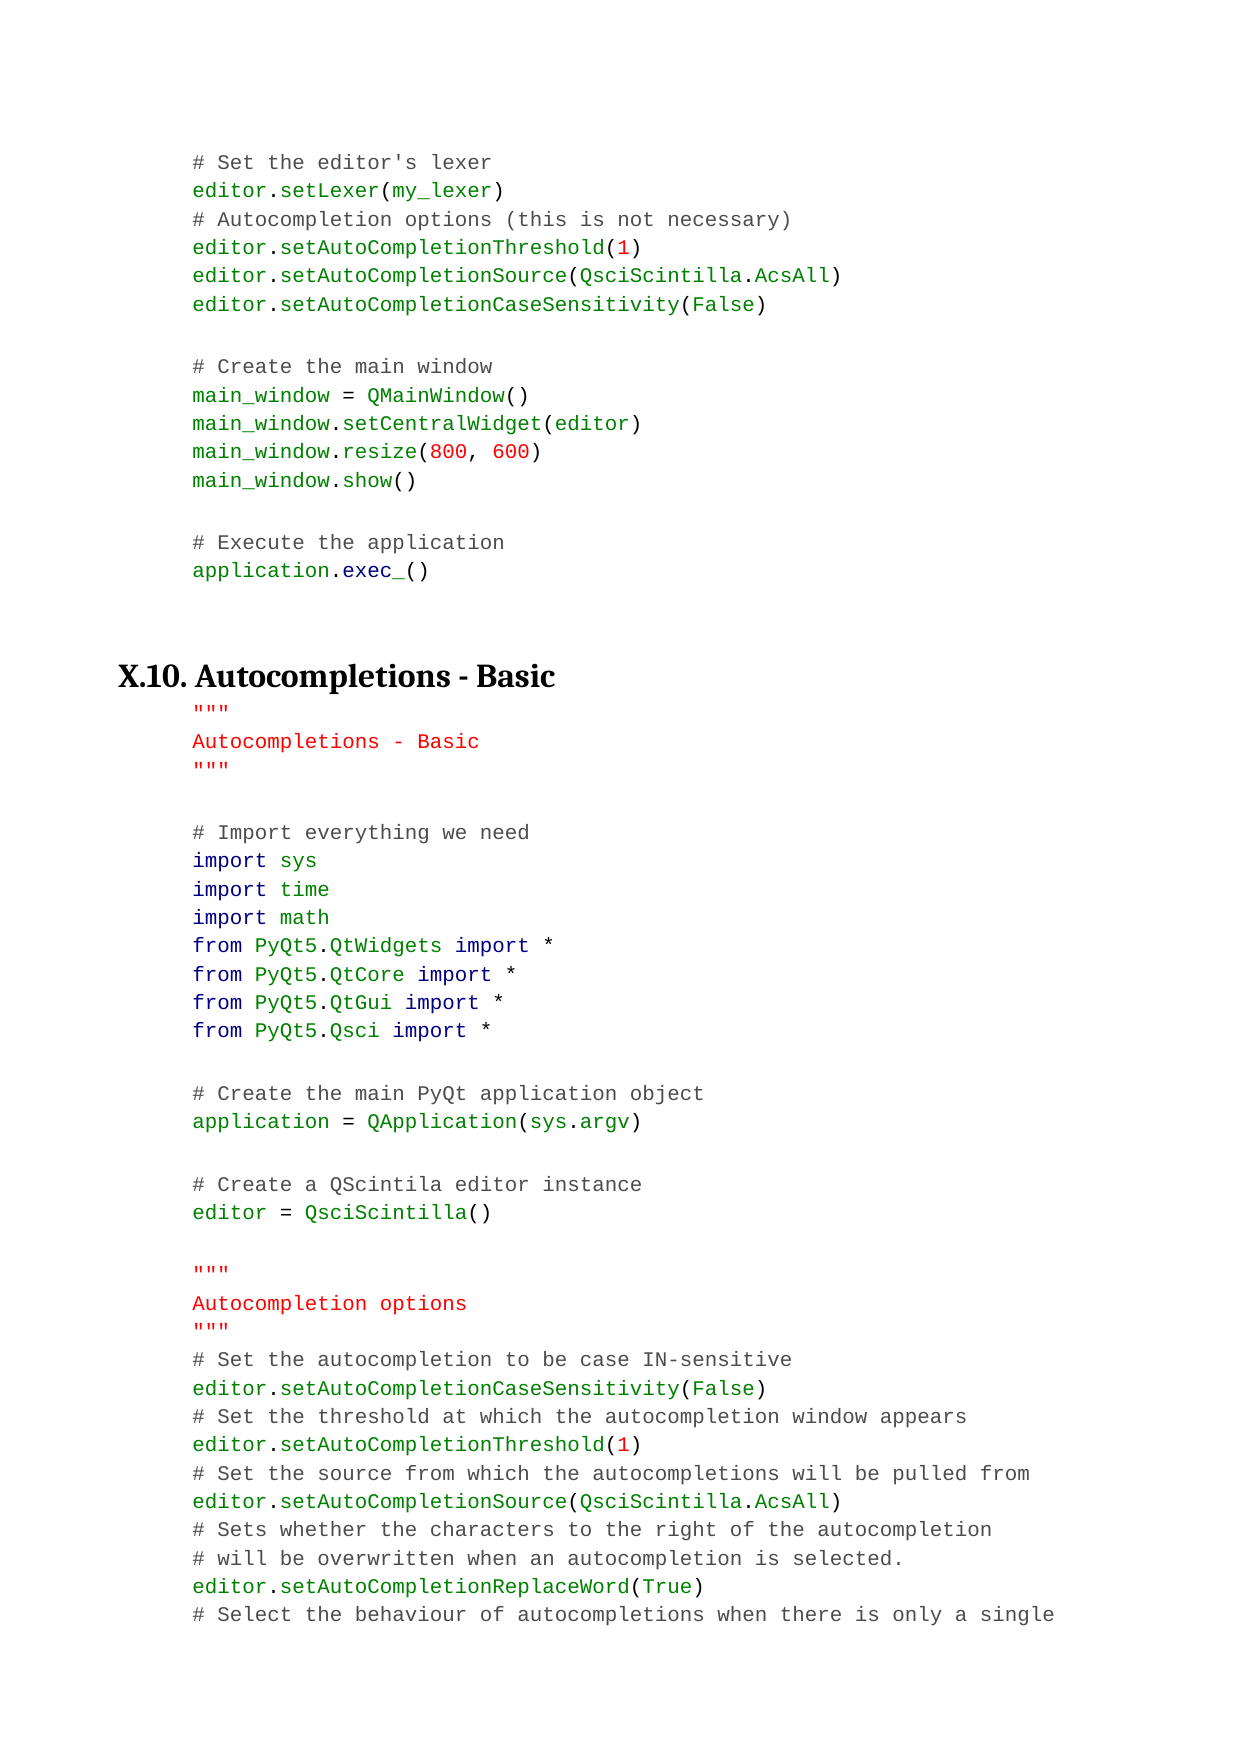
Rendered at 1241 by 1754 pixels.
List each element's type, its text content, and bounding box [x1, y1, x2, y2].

text # Create a QScintila editor instance [192, 1173, 1122, 1197]
text main_window = QMainWindow() [192, 384, 1122, 408]
text """ [192, 1264, 1122, 1288]
text application.exec_() [192, 560, 1122, 584]
subtitle X.10. Autocompletions - Basic [118, 657, 1122, 695]
text # Set the source from which the autocompletions will be pulled from [192, 1463, 1122, 1486]
text from PyQt5.QtWidgets import * [192, 935, 1122, 959]
text application = QApplication(sys.argv) [192, 1111, 1122, 1135]
text import sys [192, 850, 1122, 874]
text editor.setAutoCompletionThreshold(1) [192, 1434, 1122, 1458]
text editor.setAutoCompletionReplaceWord(True) [192, 1576, 1122, 1599]
text main_window.resize(800, 600) [192, 441, 1122, 465]
text # Set the autocompletion to be case IN-sensitive [192, 1349, 1122, 1373]
text # Sets whether the characters to the right of the autocompletion [192, 1519, 1122, 1543]
text """ [192, 1321, 1122, 1344]
text editor.setAutoCompletionCaseSensitivity(False) [192, 294, 1122, 317]
text """ [192, 703, 1122, 727]
text editor.setLexer(my_lexer) [192, 181, 1122, 204]
text import math [192, 907, 1122, 931]
text editor.setAutoCompletionThreshold(1) [192, 237, 1122, 261]
text from PyQt5.Qsci import * [192, 1020, 1122, 1044]
text Autocompletion options [192, 1293, 1122, 1316]
text # Execute the application [192, 532, 1122, 556]
text main_window.show() [192, 469, 1122, 493]
text # Create the main window [192, 356, 1122, 380]
text # Create the main PyQt application object [192, 1083, 1122, 1106]
text # Autocompletion options (this is not necessary) [192, 209, 1122, 232]
text from PyQt5.QtGui import * [192, 992, 1122, 1016]
text from PyQt5.QtCore import * [192, 964, 1122, 987]
text # Import everything we need [192, 822, 1122, 846]
text editor = QsciScintilla() [192, 1202, 1122, 1226]
text # Set the threshold at which the autocompletion window appears [192, 1406, 1122, 1429]
text editor.setAutoCompletionCaseSensitivity(False) [192, 1378, 1122, 1401]
text editor.setAutoCompletionSource(QsciScintilla.AcsAll) [192, 1491, 1122, 1514]
text # will be overwritten when an autocompletion is selected. [192, 1548, 1122, 1571]
text # Select the behaviour of autocompletions when there is only a single [192, 1604, 1122, 1628]
text """ [192, 760, 1122, 783]
text # Set the editor's lexer [192, 152, 1122, 176]
text import time [192, 879, 1122, 902]
text main_window.setCentralWidget(editor) [192, 413, 1122, 437]
text editor.setAutoCompletionSource(QsciScintilla.AcsAll) [192, 266, 1122, 289]
text Autocompletions - Basic [192, 731, 1122, 755]
